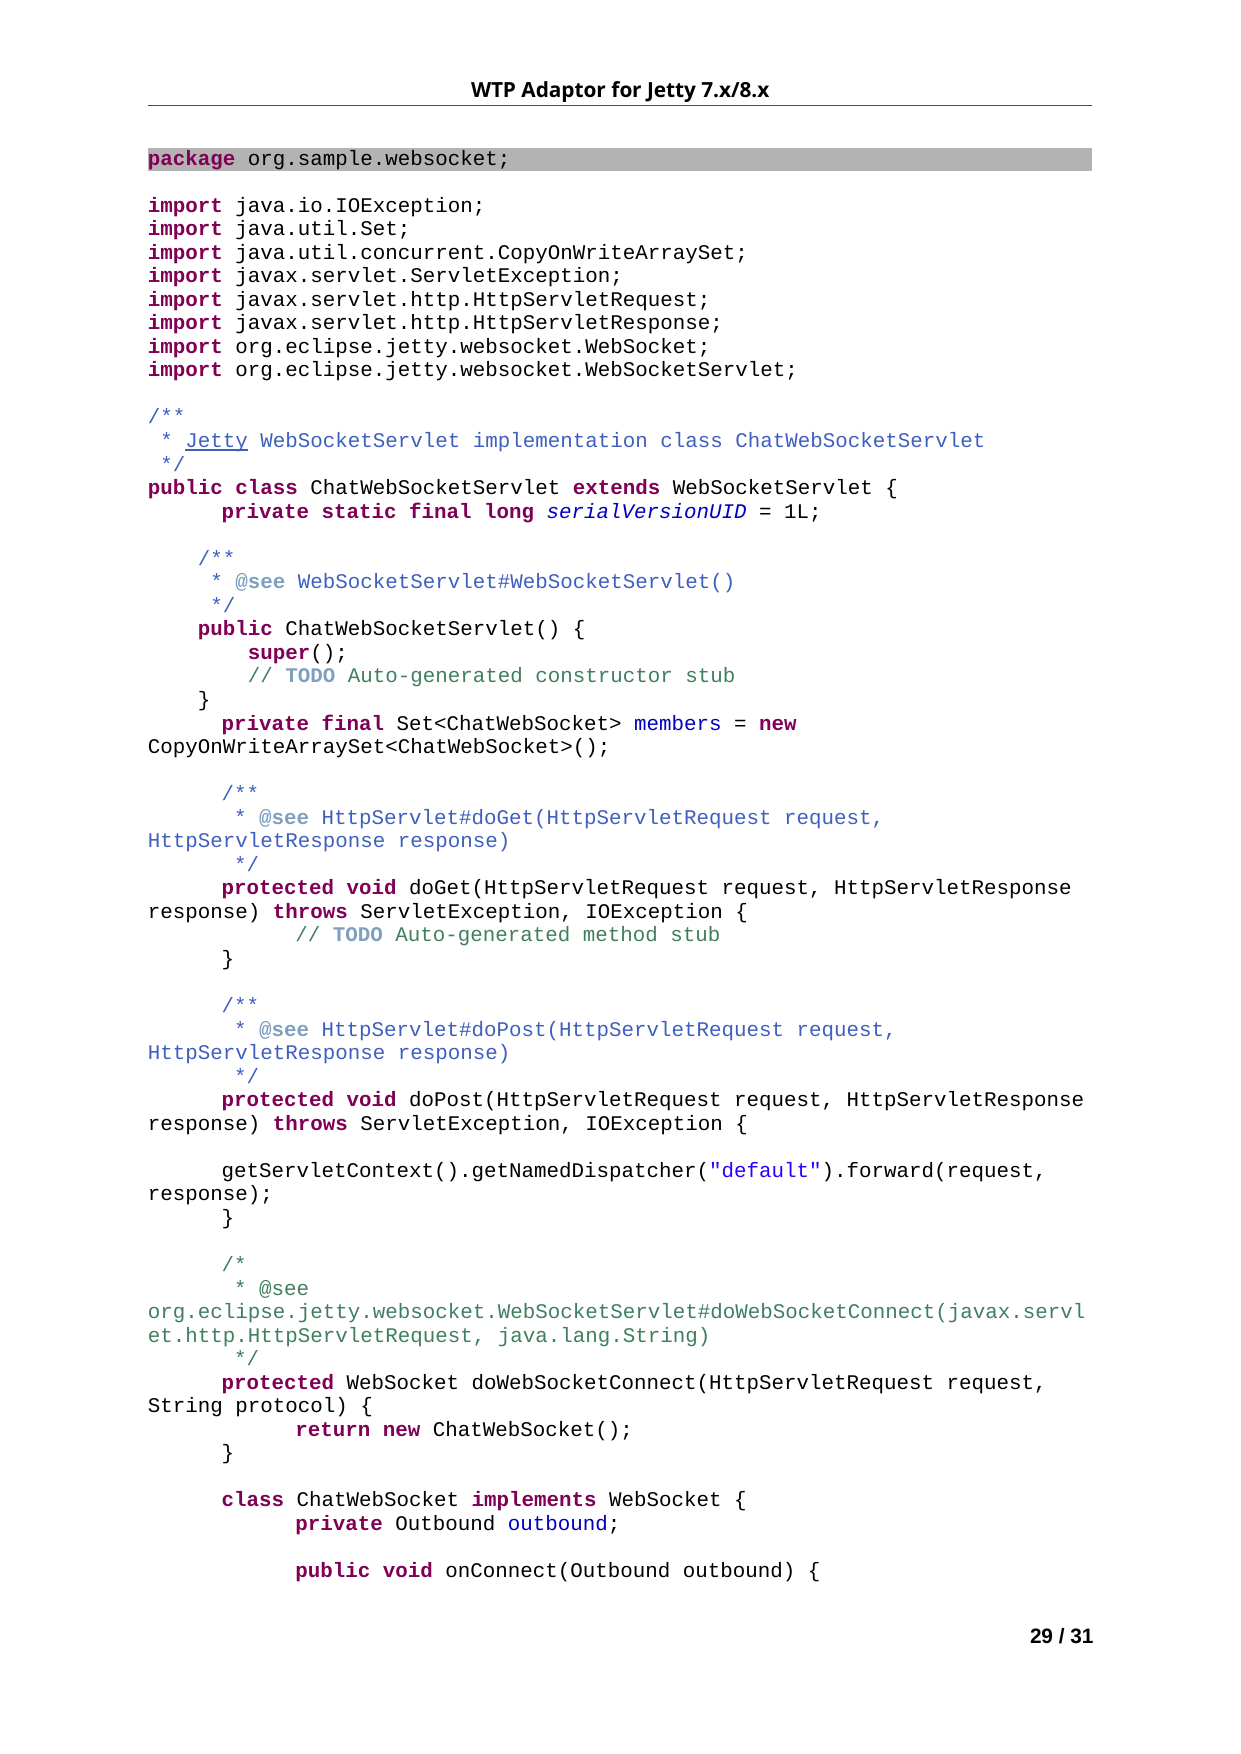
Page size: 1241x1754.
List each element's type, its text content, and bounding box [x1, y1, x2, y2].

text */ [148, 1348, 1092, 1372]
text /** [148, 995, 1092, 1019]
text class ChatWebSocket implements WebSocket { [148, 1489, 1092, 1513]
text public void onConnect(Outbound outbound) { [148, 1560, 1092, 1584]
text */ [148, 454, 1092, 477]
text import javax.servlet.http.HttpServletRequest; [148, 289, 1092, 312]
text * @see org.eclipse.jetty.websocket.WebSocketServlet#doWebSocketConnect(javax.servlet.http.HttpServletRequest, java.lang.String) [148, 1278, 1092, 1348]
text getServletContext().getNamedDispatcher("default").forward(request, response); [148, 1136, 1092, 1207]
text protected void doPost(HttpServletRequest request, HttpServletResponse response) throws ServletException, IOException { [148, 1089, 1092, 1136]
text * @see WebSocketServlet#WebSocketServlet() [148, 571, 1092, 595]
text * Jetty WebSocketServlet implementation class ChatWebSocketServlet [148, 430, 1092, 454]
text import java.util.concurrent.CopyOnWriteArraySet; [148, 242, 1092, 265]
text protected WebSocket doWebSocketConnect(HttpServletRequest request, String protocol) { [148, 1372, 1092, 1419]
text import javax.servlet.http.HttpServletResponse; [148, 312, 1092, 336]
text */ [148, 1066, 1092, 1089]
text protected void doGet(HttpServletRequest request, HttpServletResponse response) throws ServletException, IOException { [148, 877, 1092, 924]
text /** [148, 548, 1092, 571]
text import org.eclipse.jetty.websocket.WebSocketServlet; [148, 359, 1092, 383]
text import java.io.IOException; [148, 195, 1092, 218]
text /** [148, 407, 1092, 430]
text * @see HttpServlet#doGet(HttpServletRequest request, HttpServletResponse response) [148, 807, 1092, 854]
text package org.sample.websocket; [148, 148, 1092, 171]
text /* [148, 1254, 1092, 1278]
text private final Set<ChatWebSocket> members = new CopyOnWriteArraySet<ChatWebSocket>(); [148, 713, 1092, 760]
text * @see HttpServlet#doPost(HttpServletRequest request, HttpServletResponse response) [148, 1019, 1092, 1066]
text // TODO Auto-generated constructor stub [148, 666, 1092, 689]
text } [148, 689, 1092, 713]
text super(); [148, 642, 1092, 666]
text } [148, 948, 1092, 972]
text // TODO Auto-generated method stub [148, 924, 1092, 948]
text return new ChatWebSocket(); [148, 1419, 1092, 1442]
text import java.util.Set; [148, 218, 1092, 242]
text public class ChatWebSocketServlet extends WebSocketServlet { [148, 477, 1092, 501]
text } [148, 1442, 1092, 1466]
text } [148, 1207, 1092, 1231]
text */ [148, 854, 1092, 877]
text private static final long serialVersionUID = 1L; [148, 501, 1092, 524]
text public ChatWebSocketServlet() { [148, 618, 1092, 642]
text /** [148, 783, 1092, 807]
text import org.eclipse.jetty.websocket.WebSocket; [148, 336, 1092, 359]
text private Outbound outbound; [148, 1513, 1092, 1537]
text import javax.servlet.ServletException; [148, 265, 1092, 289]
text */ [148, 595, 1092, 618]
